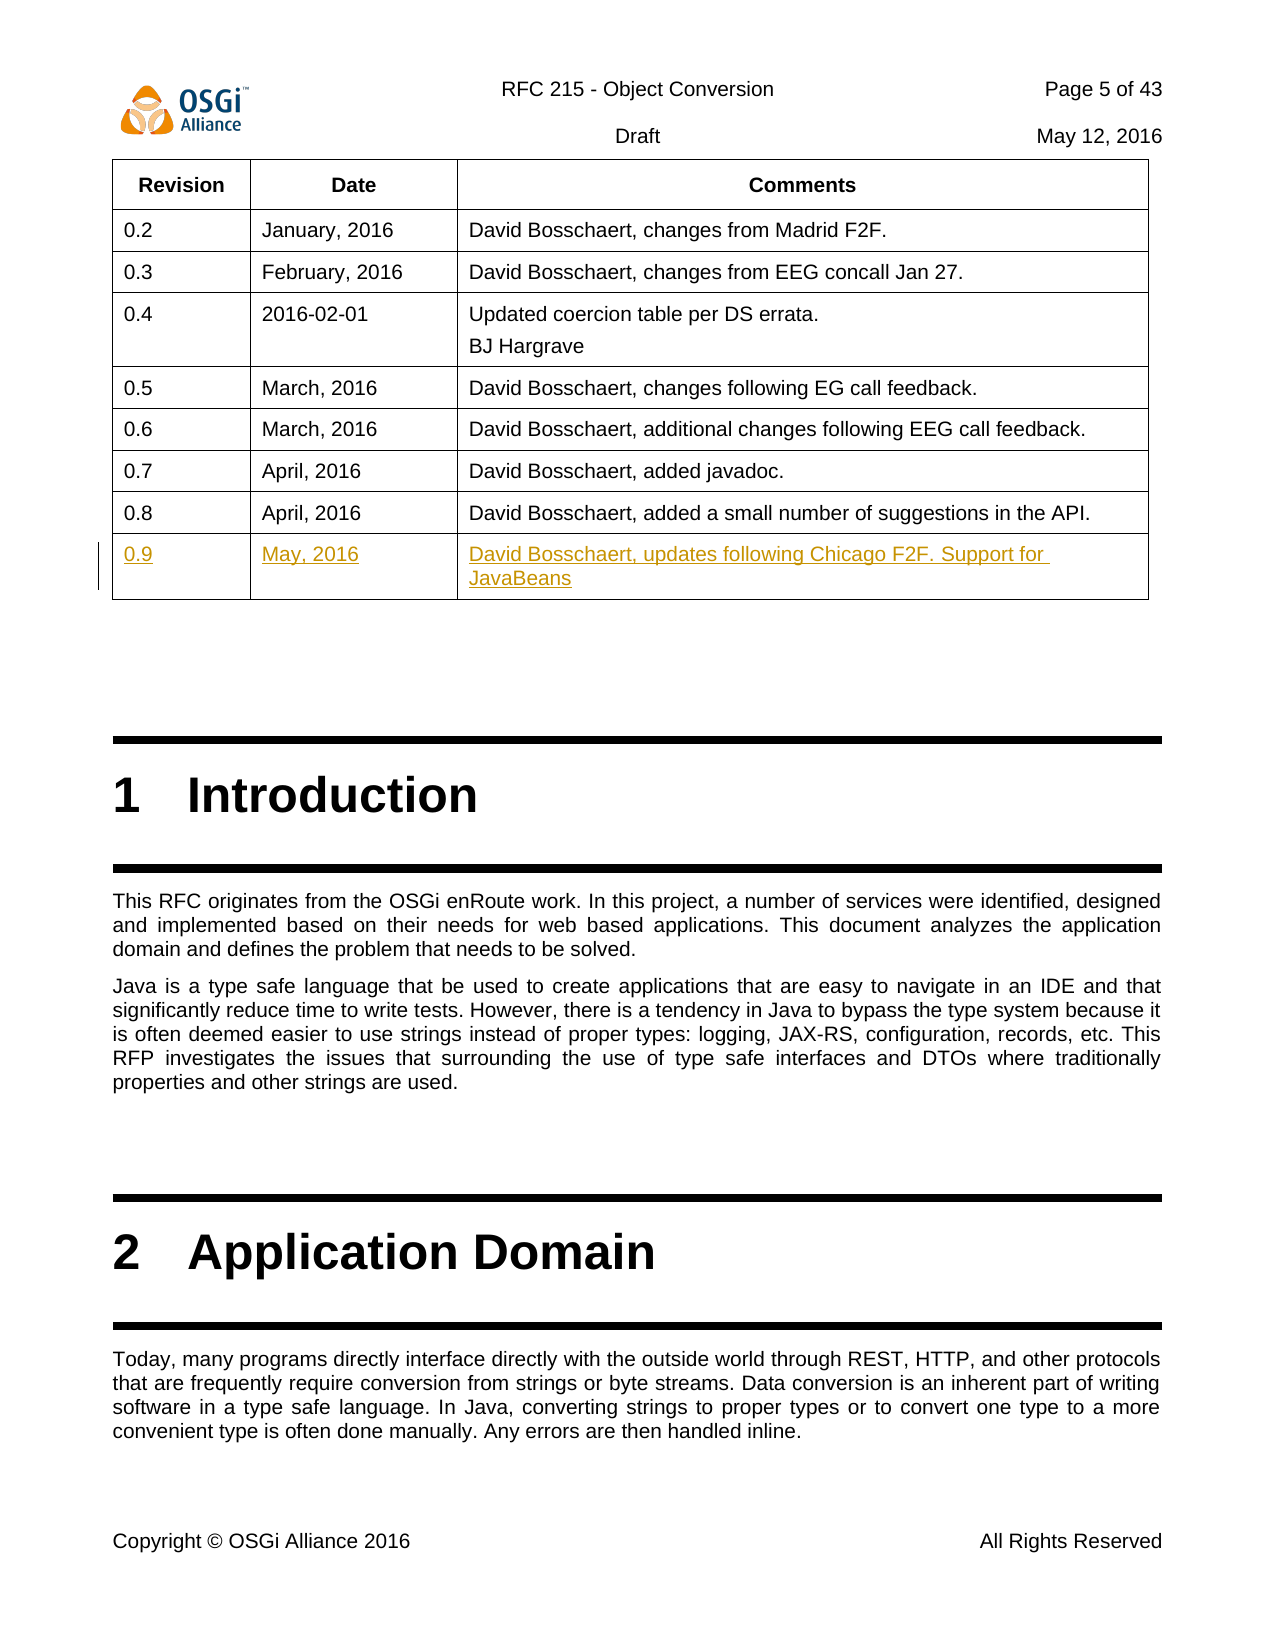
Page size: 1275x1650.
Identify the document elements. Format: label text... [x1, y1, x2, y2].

subtitle Application Domain [112, 1195, 1162, 1330]
table_cell January, 2016 [251, 210, 457, 251]
table_cell April, 2016 [251, 492, 457, 533]
text This RFC originates from the OSGi enRoute work. In this project, a number of services were identified, designed and implemented based on their needs for web based applications. This document analyzes the application domain and defines the problem that needs to be solved. [112, 889, 1162, 961]
table_cell David Bosschaert, updates following Chicago F2F. Support for JavaBeans [458, 534, 1148, 598]
table_header Comments [458, 160, 1148, 209]
table_cell 0.5 [113, 367, 250, 408]
table_cell 0.6 [113, 409, 250, 449]
table_cell David Bosschaert, added a small number of suggestions in the API. [458, 492, 1148, 533]
table_cell April, 2016 [251, 451, 457, 491]
table_cell 0.7 [113, 451, 250, 491]
table_cell David Bosschaert, changes from Madrid F2F. [458, 210, 1148, 251]
text Today, many programs directly interface directly with the outside world through REST, HTTP, and other protocols that are frequently require conversion from strings or byte streams. Data conversion is an inherent part of writing software in a type safe language. In Java, converting strings to proper types or to convert one type to a more convenient type is often done manually. Any errors are then handled inline. [112, 1347, 1162, 1443]
table_cell Updated coercion table per DS errata. BJ Hargrave [458, 293, 1148, 366]
table_cell 0.9 [113, 534, 250, 598]
table_cell David Bosschaert, added javadoc. [458, 451, 1148, 491]
table_cell March, 2016 [251, 409, 457, 449]
text Java is a type safe language that be used to create applications that are easy to navigate in an IDE and that significantly reduce time to write tests. However, there is a tendency in Java to bypass the type system because it is often deemed easier to use strings instead of proper types: logging, JAX-RS, configuration, records, etc. This RFP investigates the issues that surrounding the use of type safe interfaces and DTOs where traditionally properties and other strings are used. [112, 974, 1162, 1093]
subtitle Introduction [112, 737, 1162, 873]
table_cell David Bosschaert, additional changes following EEG call feedback. [458, 409, 1148, 449]
table_cell May, 2016 [251, 534, 457, 598]
table_cell 2016-02-01 [251, 293, 457, 366]
table_header Revision [113, 160, 250, 209]
table_header Date [251, 160, 457, 209]
table_cell David Bosschaert, changes following EG call feedback. [458, 367, 1148, 408]
table_cell March, 2016 [251, 367, 457, 408]
table_cell David Bosschaert, changes from EEG concall Jan 27. [458, 252, 1148, 292]
picture [113, 78, 257, 142]
table_cell 0.4 [113, 293, 250, 366]
table_cell 0.8 [113, 492, 250, 533]
table_cell 0.2 [113, 210, 250, 251]
table_cell 0.3 [113, 252, 250, 292]
table_cell February, 2016 [251, 252, 457, 292]
